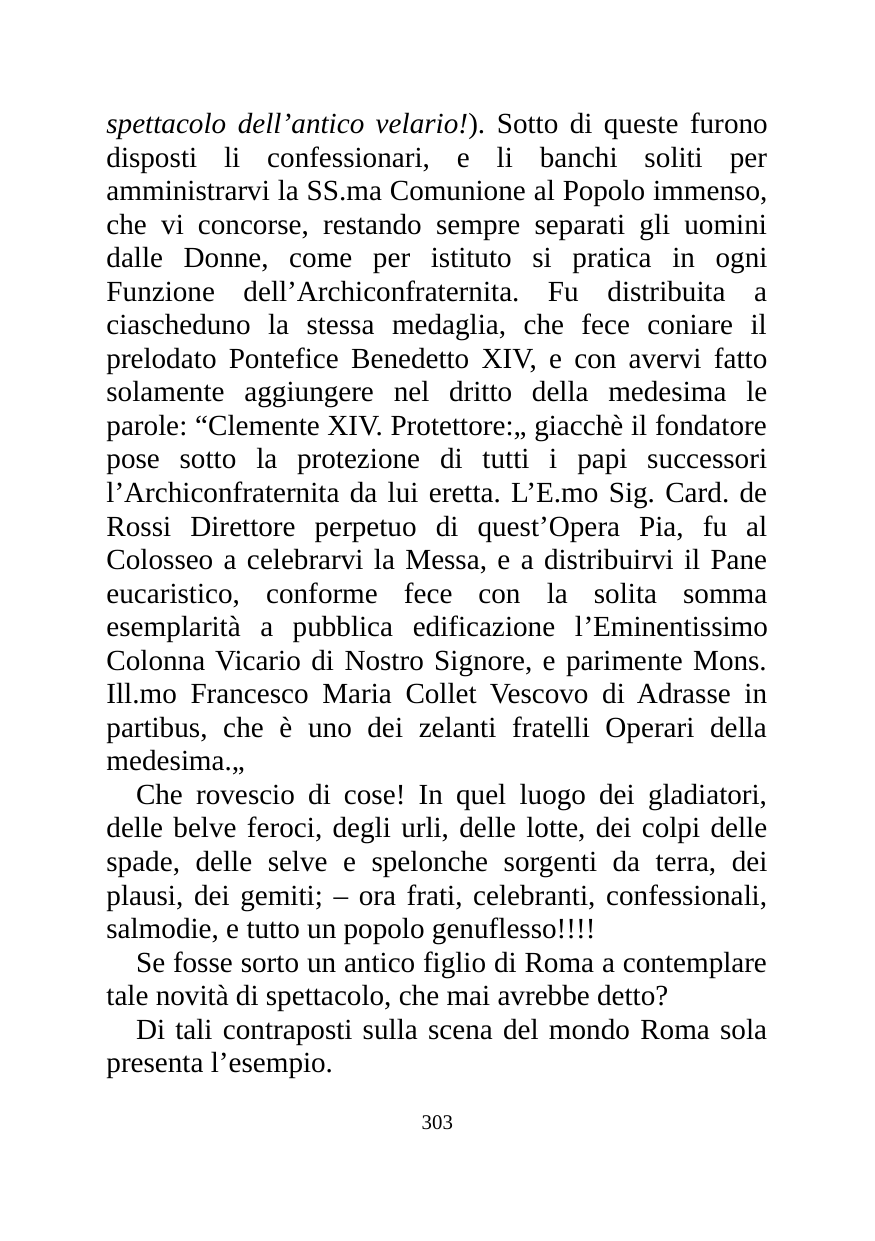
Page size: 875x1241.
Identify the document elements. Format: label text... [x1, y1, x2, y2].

text spettacolo dell’antico velario!). Sotto di queste furono disposti li confessionari, e li banchi soliti per amministrarvi la SS.ma Comunione al Popolo immenso, che vi concorse, restando sempre separati gli uomini dalle Donne, come per istituto si pratica in ogni Funzione dell’Archiconfraternita. Fu distribuita a ciascheduno la stessa medaglia, che fece coniare il prelodato Pontefice Benedetto XIV, e con avervi fatto solamente aggiungere nel dritto della medesima le parole: “Clemente XIV. Protettore:„ giacchè il fondatore pose sotto la protezione di tutti i papi successori l’Archiconfraternita da lui eretta. L’E.mo Sig. Card. de Rossi Direttore perpetuo di quest’Opera Pia, fu al Colosseo a celebrarvi la Messa, e a distribuirvi il Pane eucaristico, conforme fece con la solita somma esemplarità a pubblica edificazione l’Eminentissimo Colonna Vicario di Nostro Signore, e parimente Mons. Ill.mo Francesco Maria Collet Vescovo di Adrasse in partibus, che è uno dei zelanti fratelli Operari della medesima.„ [106, 106, 768, 777]
text Che rovescio di cose! In quel luogo dei gladiatori, delle belve feroci, degli urli, delle lotte, dei colpi delle spade, delle selve e spelonche sorgenti da terra, dei plausi, dei gemiti; – ora frati, celebranti, confessionali, salmodie, e tutto un popolo genuflesso!!!! [106, 777, 768, 945]
text Se fosse sorto un antico figlio di Roma a contemplare tale novità di spettacolo, che mai avrebbe detto? [106, 945, 768, 1012]
text Di tali contraposti sulla scena del mondo Roma sola presenta l’esempio. [106, 1012, 768, 1079]
